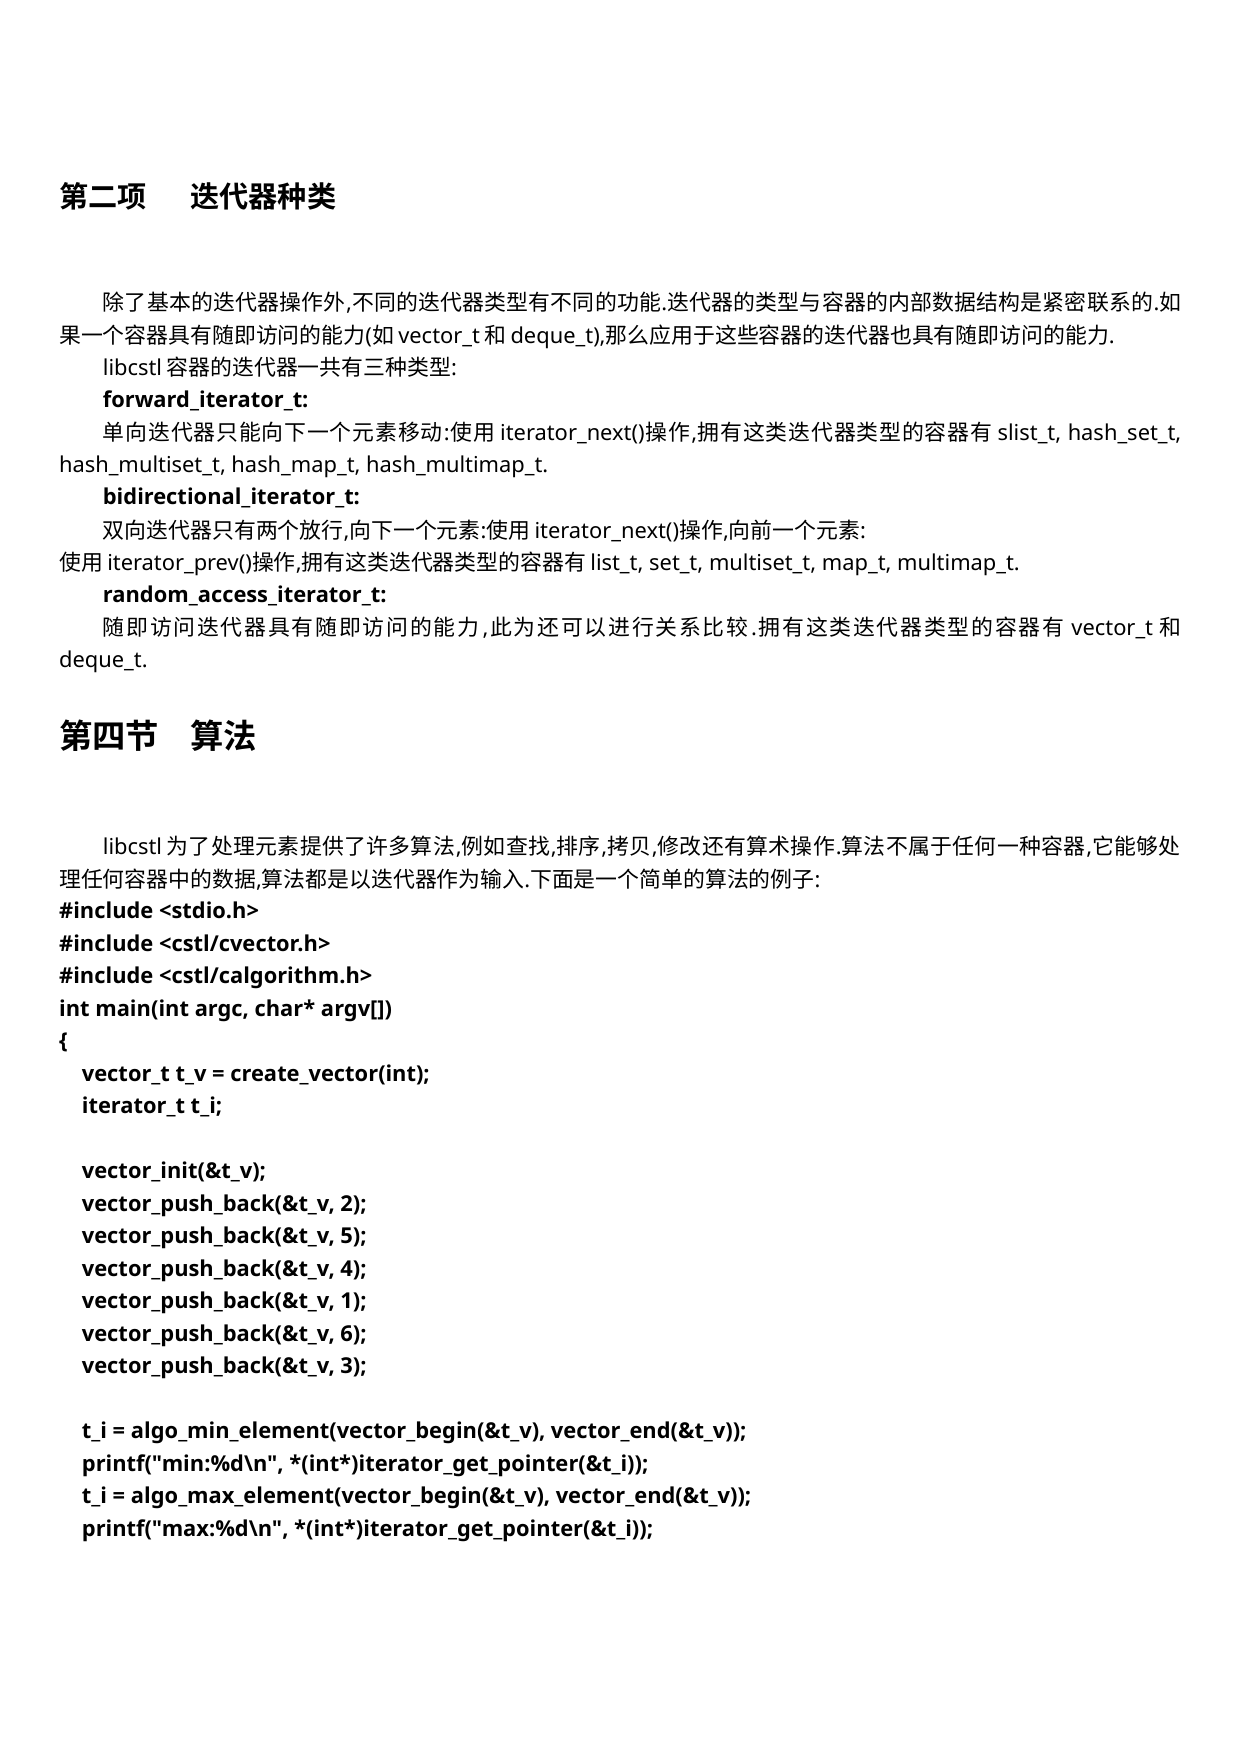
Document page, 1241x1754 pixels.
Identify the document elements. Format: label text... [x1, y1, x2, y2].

text #include <stdio.h> [59, 894, 1181, 927]
text vector_t t_v = create_vector(int); [59, 1057, 1181, 1089]
text vector_push_back(&t_v, 4); [59, 1252, 1181, 1284]
text 双向迭代器只有两个放行,向下一个元素:使用iterator_next()操作,向前一个元素: [59, 512, 1181, 545]
text iterator_t t_i; [59, 1089, 1181, 1122]
text vector_push_back(&t_v, 5); [59, 1219, 1181, 1252]
text 使用iterator_prev()操作,拥有这类迭代器类型的容器有list_t, set_t, multiset_t, map_t, multimap_t. [59, 545, 1181, 577]
subtitle 算法 [59, 702, 1181, 767]
subtitle 迭代器种类 [59, 162, 1181, 227]
text printf("min:%d\n", *(int*)iterator_get_pointer(&t_i)); [59, 1447, 1181, 1479]
text 单向迭代器只能向下一个元素移动:使用iterator_next()操作,拥有这类迭代器类型的容器有slist_t, hash_set_t, hash_multiset_t, hash_map_t, hash_multimap_t. [59, 415, 1181, 480]
text libcstl为了处理元素提供了许多算法,例如查找,排序,拷贝,修改还有算术操作.算法不属于任何一种容器,它能够处理任何容器中的数据,算法都是以迭代器作为输入.下面是一个简单的算法的例子: [59, 829, 1181, 894]
text forward_iterator_t: [59, 382, 1181, 415]
text t_i = algo_min_element(vector_begin(&t_v), vector_end(&t_v)); [59, 1414, 1181, 1447]
text t_i = algo_max_element(vector_begin(&t_v), vector_end(&t_v)); [59, 1479, 1181, 1512]
text { [59, 1024, 1181, 1057]
text printf("max:%d\n", *(int*)iterator_get_pointer(&t_i)); [59, 1512, 1181, 1544]
text #include <cstl/cvector.h> [59, 927, 1181, 959]
text vector_push_back(&t_v, 1); [59, 1284, 1181, 1317]
text vector_init(&t_v); [59, 1154, 1181, 1187]
text 除了基本的迭代器操作外,不同的迭代器类型有不同的功能.迭代器的类型与容器的内部数据结构是紧密联系的.如果一个容器具有随即访问的能力(如vector_t和deque_t),那么应用于这些容器的迭代器也具有随即访问的能力. [59, 285, 1181, 350]
text 随即访问迭代器具有随即访问的能力,此为还可以进行关系比较.拥有这类迭代器类型的容器有vector_t和deque_t. [59, 610, 1181, 675]
text vector_push_back(&t_v, 3); [59, 1349, 1181, 1382]
text vector_push_back(&t_v, 2); [59, 1187, 1181, 1219]
text #include <cstl/calgorithm.h> [59, 959, 1181, 992]
text bidirectional_iterator_t: [59, 480, 1181, 512]
text random_access_iterator_t: [59, 577, 1181, 610]
text vector_push_back(&t_v, 6); [59, 1317, 1181, 1349]
text libcstl容器的迭代器一共有三种类型: [59, 350, 1181, 382]
text int main(int argc, char* argv[]) [59, 992, 1181, 1024]
